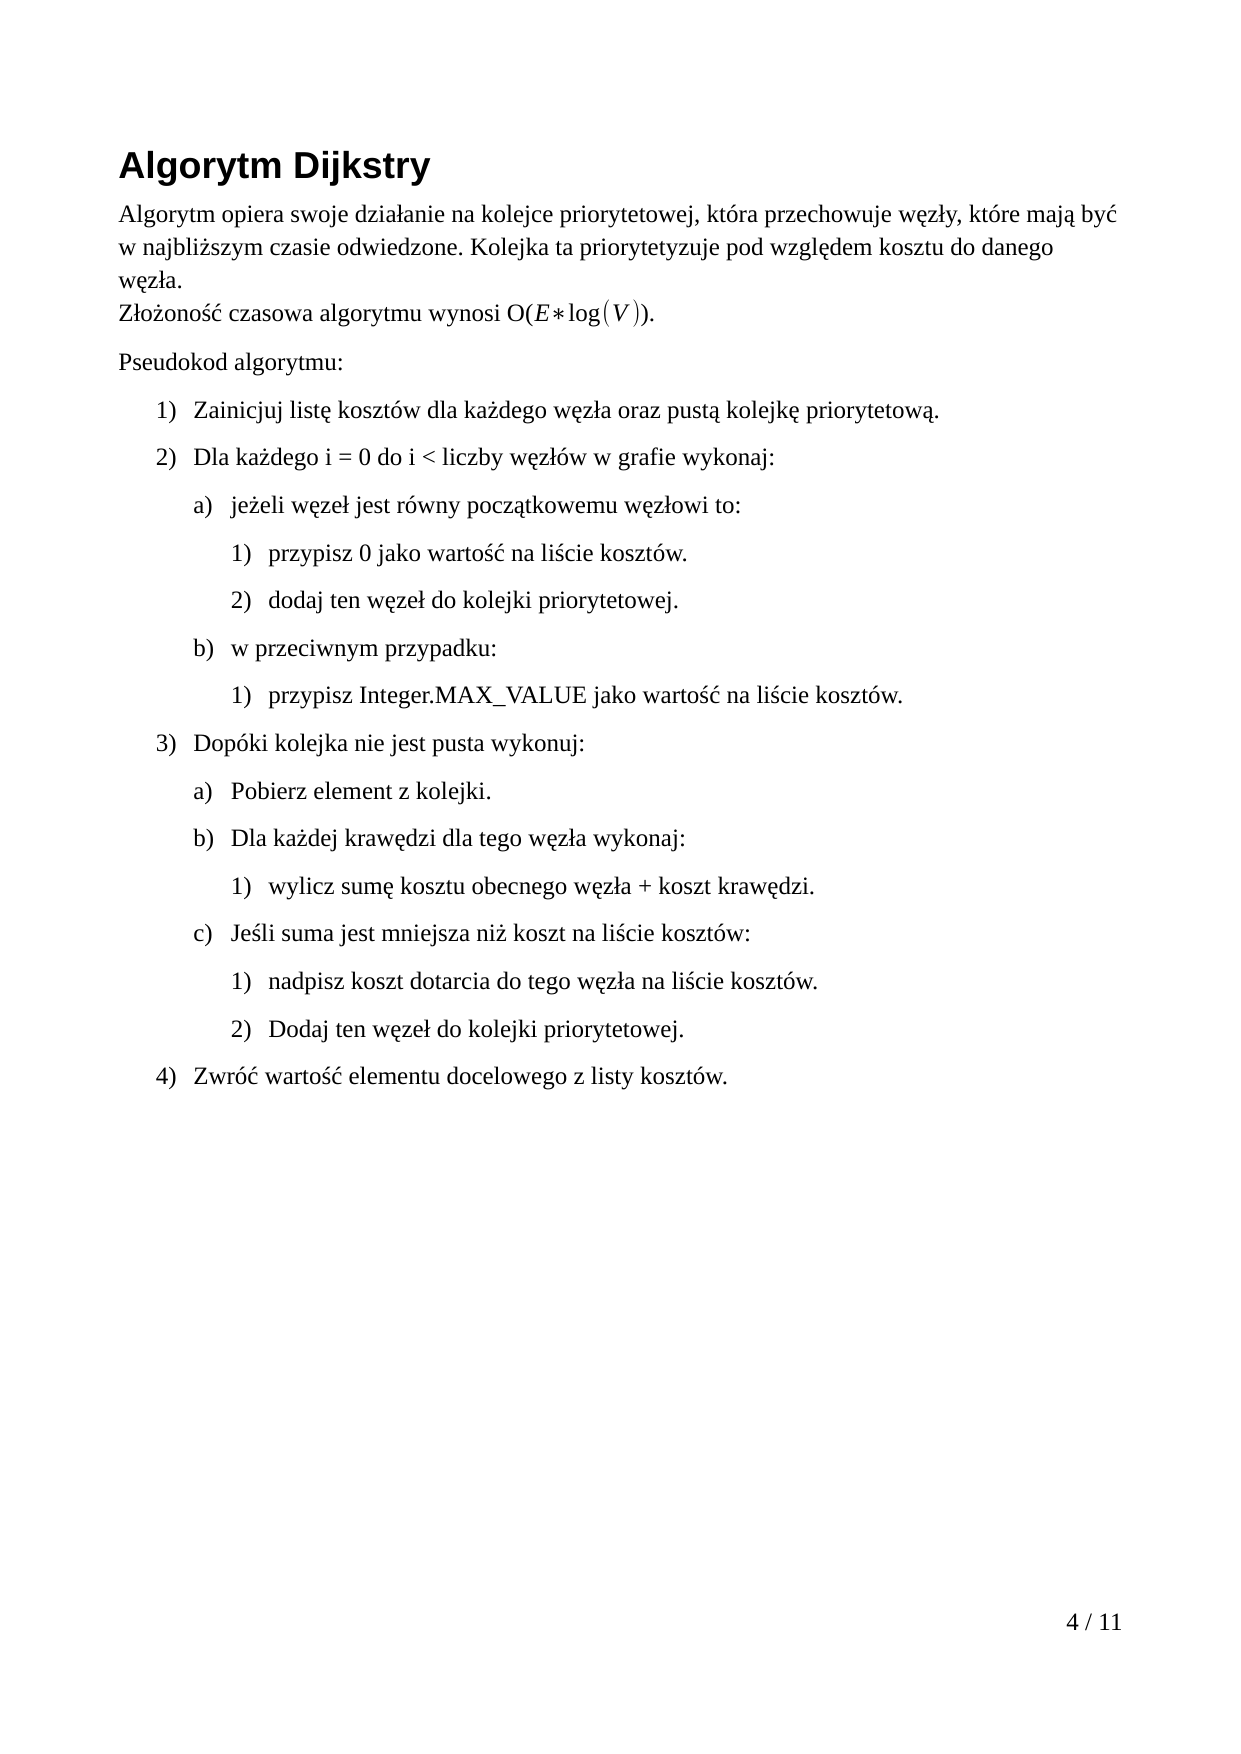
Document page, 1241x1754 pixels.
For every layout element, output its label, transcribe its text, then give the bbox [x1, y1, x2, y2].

list nadpisz koszt dotarcia do tego węzła na liście kosztów. [231, 966, 1122, 995]
list Zainicjuj listę kosztów dla każdego węzła oraz pustą kolejkę priorytetową. [156, 395, 1122, 424]
list dodaj ten węzeł do kolejki priorytetowej. [231, 585, 1122, 614]
list przypisz Integer.MAX_VALUE jako wartość na liście kosztów. [231, 681, 1122, 709]
list Dopóki kolejka nie jest pusta wykonuj: [156, 728, 1122, 757]
text Algorytm opiera swoje działanie na kolejce priorytetowej, która przechowuje węzły, które mają być w najbliższym czasie odwiedzone. Kolejka ta priorytetyzuje pod względem kosztu do danego węzła. Złożoność czasowa algorytmu wynosi O(). [118, 199, 1122, 328]
list w przeciwnym przypadku: [193, 633, 1122, 662]
list Dla każdej krawędzi dla tego węzła wykonaj: [193, 823, 1122, 852]
list Pobierz element z kolejki. [193, 776, 1122, 804]
list Jeśli suma jest mniejsza niż koszt na liście kosztów: [193, 918, 1122, 947]
subtitle Algorytm Dijkstry [118, 143, 1122, 186]
text Pseudokod algorytmu: [118, 347, 1122, 376]
list Zwróć wartość elementu docelowego z listy kosztów. [156, 1061, 1122, 1090]
list Dla każdego i = 0 do i < liczby węzłów w grafie wykonaj: [156, 442, 1122, 471]
list Dodaj ten węzeł do kolejki priorytetowej. [231, 1014, 1122, 1042]
list wylicz sumę kosztu obecnego węzła + koszt krawędzi. [231, 871, 1122, 900]
list jeżeli węzeł jest równy początkowemu węzłowi to: [193, 490, 1122, 519]
list przypisz 0 jako wartość na liście kosztów. [231, 538, 1122, 566]
